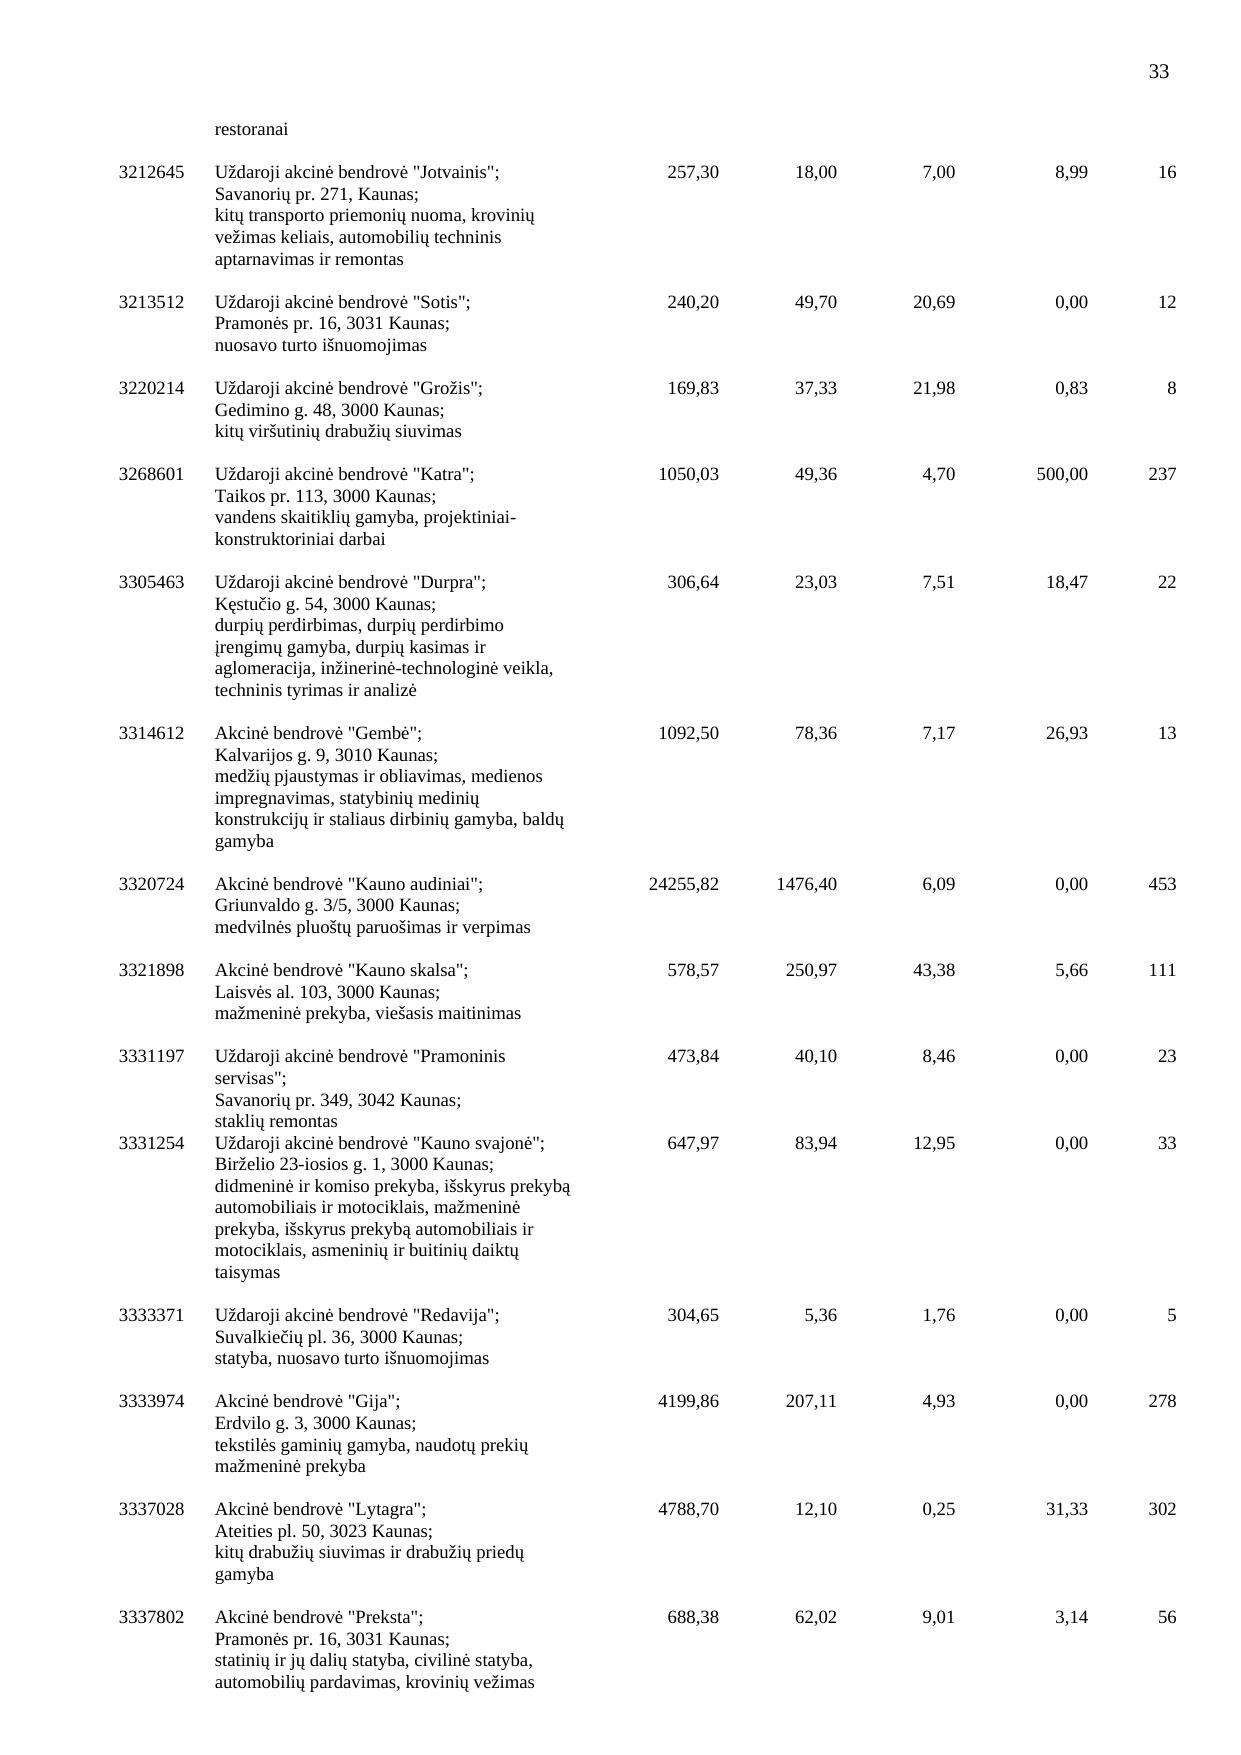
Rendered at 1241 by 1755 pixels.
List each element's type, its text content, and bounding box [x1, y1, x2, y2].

table_cell 40,10 [735, 1045, 853, 1132]
table_cell 5 [1104, 1304, 1192, 1390]
table_cell restoranai [203, 118, 587, 161]
table_cell Akcinė bendrovė "Preksta"; Pramonės pr. 16, 3031 Kaunas; statinių ir jų dalių statyba, civilinė statyba, automobilių pardavimas, krovinių vežimas [203, 1606, 587, 1692]
table_cell Uždaroji akcinė bendrovė "Pramoninis servisas"; Savanorių pr. 349, 3042 Kaunas; staklių remontas [203, 1045, 587, 1132]
table_cell Uždaroji akcinė bendrovė "Durpra"; Kęstučio g. 54, 3000 Kaunas; durpių perdirbimas, durpių perdirbimo įrengimų gamyba, durpių kasimas ir aglomeracija, inžinerinė-technologinė veikla, techninis tyrimas ir analizė [203, 571, 587, 722]
table_cell 500,00 [971, 463, 1104, 571]
table_cell 3212645 [100, 161, 203, 291]
table_cell Uždaroji akcinė bendrovė "Jotvainis"; Savanorių pr. 271, Kaunas; kitų transporto priemonių nuoma, krovinių vežimas keliais, automobilių techninis aptarnavimas ir remontas [203, 161, 587, 291]
table_cell 7,17 [853, 722, 971, 873]
table_cell 240,20 [587, 291, 735, 377]
table_cell Uždaroji akcinė bendrovė "Katra"; Taikos pr. 113, 3000 Kaunas; vandens skaitiklių gamyba, projektiniai-konstruktoriniai darbai [203, 463, 587, 571]
table_cell 3337802 [100, 1606, 203, 1692]
table_cell 26,93 [971, 722, 1104, 873]
table_cell 1092,50 [587, 722, 735, 873]
table_cell 49,70 [735, 291, 853, 377]
table_cell 12,10 [735, 1498, 853, 1606]
table_cell 5,66 [971, 959, 1104, 1045]
table_cell Akcinė bendrovė "Gembė"; Kalvarijos g. 9, 3010 Kaunas; medžių pjaustymas ir obliavimas, medienos impregnavimas, statybinių medinių konstrukcijų ir staliaus dirbinių gamyba, baldų gamyba [203, 722, 587, 873]
table_cell 3220214 [100, 377, 203, 463]
table_cell 4,70 [853, 463, 971, 571]
table_cell 453 [1104, 873, 1192, 959]
table_cell 5,36 [735, 1304, 853, 1390]
table_cell 3314612 [100, 722, 203, 873]
table_cell 37,33 [735, 377, 853, 463]
table_cell 0,00 [971, 1390, 1104, 1498]
table_cell 4199,86 [587, 1390, 735, 1498]
table_cell 257,30 [587, 161, 735, 291]
table_cell 1050,03 [587, 463, 735, 571]
table_cell 1,76 [853, 1304, 971, 1390]
table_cell 12,95 [853, 1132, 971, 1304]
table_cell 49,36 [735, 463, 853, 571]
table_cell 33 [1104, 1132, 1192, 1304]
table_cell Akcinė bendrovė "Kauno skalsa"; Laisvės al. 103, 3000 Kaunas; mažmeninė prekyba, viešasis maitinimas [203, 959, 587, 1045]
table_cell 24255,82 [587, 873, 735, 959]
table_cell [587, 118, 735, 161]
table_cell 18,00 [735, 161, 853, 291]
table_cell 0,00 [971, 873, 1104, 959]
table_cell 7,51 [853, 571, 971, 722]
table_cell 3331197 [100, 1045, 203, 1132]
table_cell 21,98 [853, 377, 971, 463]
table_cell Akcinė bendrovė "Gija"; Erdvilo g. 3, 3000 Kaunas; tekstilės gaminių gamyba, naudotų prekių mažmeninė prekyba [203, 1390, 587, 1498]
table_cell Uždaroji akcinė bendrovė "Sotis"; Pramonės pr. 16, 3031 Kaunas; nuosavo turto išnuomojimas [203, 291, 587, 377]
table_cell Akcinė bendrovė "Lytagra"; Ateities pl. 50, 3023 Kaunas; kitų drabužių siuvimas ir drabužių priedų gamyba [203, 1498, 587, 1606]
table_cell 83,94 [735, 1132, 853, 1304]
table_cell 0,25 [853, 1498, 971, 1606]
table_cell 302 [1104, 1498, 1192, 1606]
table_cell 20,69 [853, 291, 971, 377]
table_cell 1476,40 [735, 873, 853, 959]
table_cell [735, 118, 853, 161]
table_cell [1104, 118, 1192, 161]
table_cell Uždaroji akcinė bendrovė "Grožis"; Gedimino g. 48, 3000 Kaunas; kitų viršutinių drabužių siuvimas [203, 377, 587, 463]
table_cell 647,97 [587, 1132, 735, 1304]
table_cell 578,57 [587, 959, 735, 1045]
table_cell 6,09 [853, 873, 971, 959]
table_cell Akcinė bendrovė "Kauno audiniai"; Griunvaldo g. 3/5, 3000 Kaunas; medvilnės pluoštų paruošimas ir verpimas [203, 873, 587, 959]
table_cell 23,03 [735, 571, 853, 722]
table_cell 304,65 [587, 1304, 735, 1390]
table_cell 9,01 [853, 1606, 971, 1692]
table_cell 111 [1104, 959, 1192, 1045]
table_cell 22 [1104, 571, 1192, 722]
table_cell 43,38 [853, 959, 971, 1045]
table_cell 56 [1104, 1606, 1192, 1692]
table_cell 4,93 [853, 1390, 971, 1498]
table_cell 3333974 [100, 1390, 203, 1498]
table_cell 207,11 [735, 1390, 853, 1498]
table_cell 0,83 [971, 377, 1104, 463]
table_cell 3268601 [100, 463, 203, 571]
table_cell [853, 118, 971, 161]
table_cell 0,00 [971, 1132, 1104, 1304]
table_cell 62,02 [735, 1606, 853, 1692]
table_cell 3321898 [100, 959, 203, 1045]
table_cell 78,36 [735, 722, 853, 873]
table_cell 16 [1104, 161, 1192, 291]
table_cell Uždaroji akcinė bendrovė "Redavija"; Suvalkiečių pl. 36, 3000 Kaunas; statyba, nuosavo turto išnuomojimas [203, 1304, 587, 1390]
table_cell 3213512 [100, 291, 203, 377]
table_cell 250,97 [735, 959, 853, 1045]
table_cell 7,00 [853, 161, 971, 291]
table_cell [971, 118, 1104, 161]
table_cell 23 [1104, 1045, 1192, 1132]
table_cell 169,83 [587, 377, 735, 463]
table_cell 473,84 [587, 1045, 735, 1132]
table_cell 3,14 [971, 1606, 1104, 1692]
table_cell 8,46 [853, 1045, 971, 1132]
table_cell 278 [1104, 1390, 1192, 1498]
table_cell 0,00 [971, 291, 1104, 377]
table_cell 688,38 [587, 1606, 735, 1692]
table_cell 13 [1104, 722, 1192, 873]
table_cell 12 [1104, 291, 1192, 377]
table_cell 8 [1104, 377, 1192, 463]
table_cell 18,47 [971, 571, 1104, 722]
table_cell 3333371 [100, 1304, 203, 1390]
table_cell 3337028 [100, 1498, 203, 1606]
table_cell 3305463 [100, 571, 203, 722]
table_cell Uždaroji akcinė bendrovė "Kauno svajonė"; Birželio 23-iosios g. 1, 3000 Kaunas; didmeninė ir komiso prekyba, išskyrus prekybą automobiliais ir motociklais, mažmeninė prekyba, išskyrus prekybą automobiliais ir motociklais, asmeninių ir buitinių daiktų taisymas [203, 1132, 587, 1304]
table_cell [100, 118, 203, 161]
table_cell 237 [1104, 463, 1192, 571]
table_cell 3320724 [100, 873, 203, 959]
table_cell 8,99 [971, 161, 1104, 291]
table_cell 4788,70 [587, 1498, 735, 1606]
table_cell 0,00 [971, 1045, 1104, 1132]
table_cell 31,33 [971, 1498, 1104, 1606]
table_cell 3331254 [100, 1132, 203, 1304]
table_cell 306,64 [587, 571, 735, 722]
table_cell 0,00 [971, 1304, 1104, 1390]
